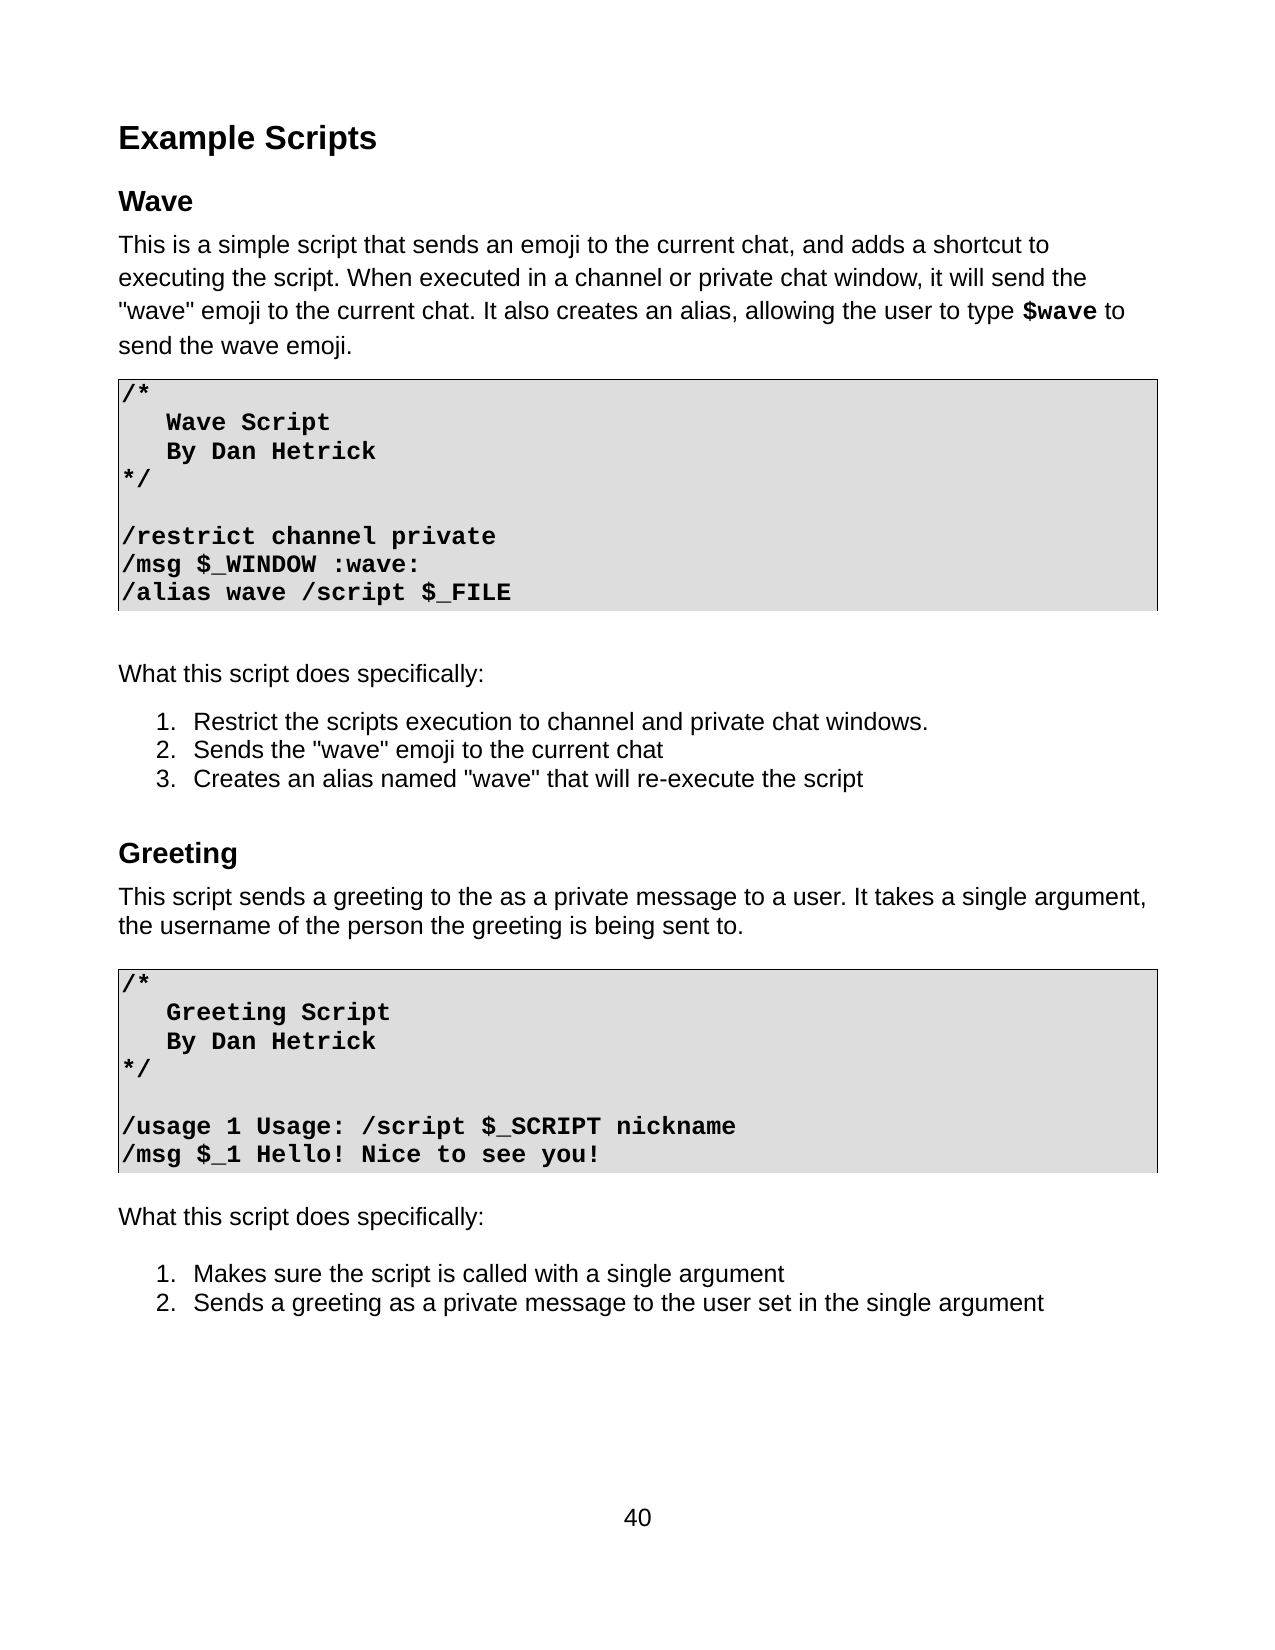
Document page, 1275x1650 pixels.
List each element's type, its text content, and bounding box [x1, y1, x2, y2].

text What this script does specifically: [118, 1202, 1157, 1230]
list Creates an alias named "wave" that will re-execute the script [156, 764, 1157, 793]
subtitle Example Scripts [118, 118, 1157, 157]
table_header /* Greeting Script By Dan Hetrick */ /usage 1 Usage: /script $_SCRIPT nickname /msg $_1 Hello! Nice to see you! [119, 970, 1157, 1173]
text This is a simple script that sends an emoji to the current chat, and adds a shortcut to executing the script. When executed in a channel or private chat window, it will send the "wave" emoji to the current chat. It also creates an alias, allowing the user to type $wave to send the wave emoji. [118, 230, 1157, 360]
table_header /* Wave Script By Dan Hetrick */ /restrict channel private /msg $_WINDOW :wave: /alias wave /script $_FILE [119, 380, 1157, 611]
text This script sends a greeting to the as a private message to a user. It takes a single argument, the username of the person the greeting is being sent to. [118, 882, 1157, 940]
text What this script does specifically: [118, 659, 1157, 688]
list Sends a greeting as a private message to the user set in the single argument [156, 1288, 1157, 1317]
list Sends the "wave" emoji to the current chat [156, 735, 1157, 764]
list Restrict the scripts execution to channel and private chat windows. [156, 707, 1157, 735]
list Makes sure the script is called with a single argument [156, 1259, 1157, 1288]
subtitle Greeting [118, 836, 1157, 870]
subtitle Wave [118, 184, 1157, 217]
